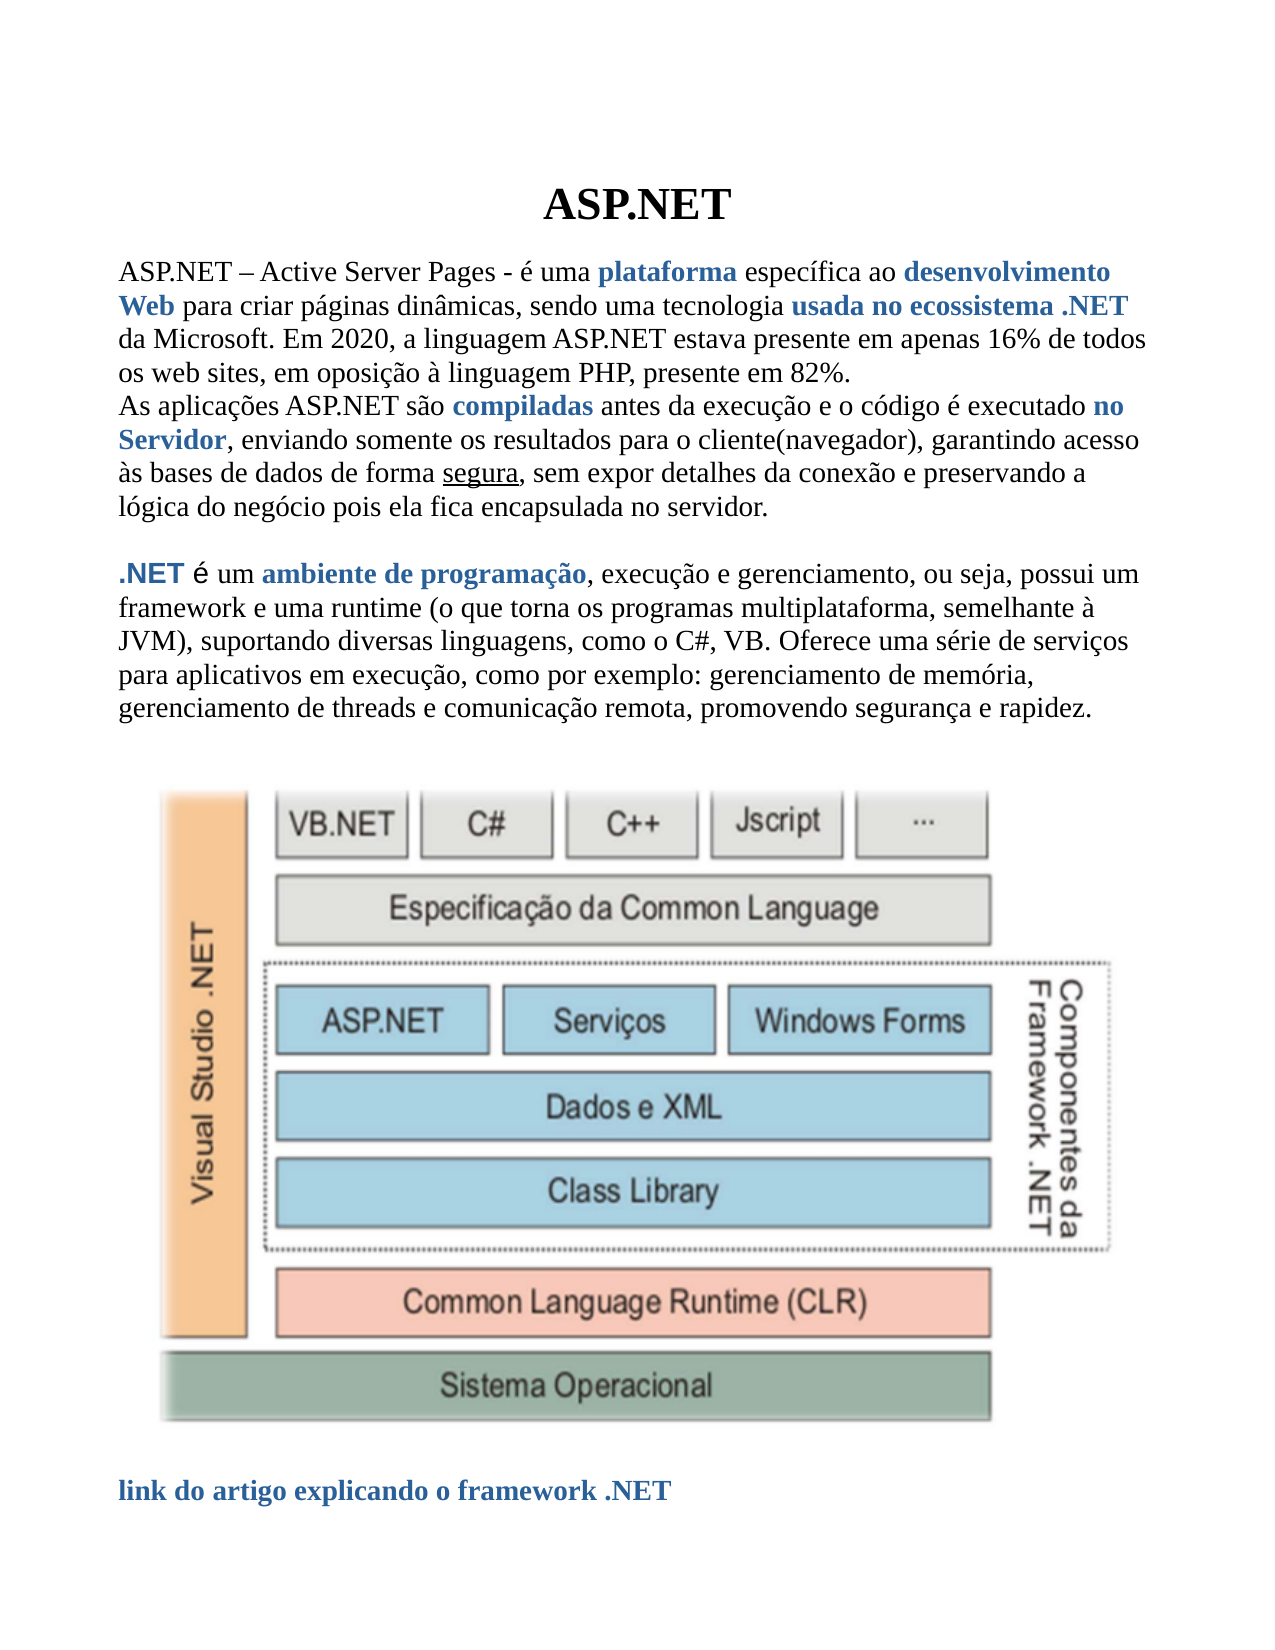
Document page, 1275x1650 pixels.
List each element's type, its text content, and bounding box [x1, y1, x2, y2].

text As aplicações ASP.NET são compiladas antes da execução e o código é executado no Servidor, enviando somente os resultados para o cliente(navegador), garantindo acesso às bases de dados de forma segura, sem expor detalhes da conexão e preservando a lógica do negócio pois ela fica encapsulada no servidor. [118, 388, 1157, 522]
text .NET é um ambiente de programação, execução e gerenciamento, ou seja, possui um framework e uma runtime (o que torna os programas multiplataforma, semelhante à JVM), suportando diversas linguagens, como o C#, VB. Oferece uma série de serviços para aplicativos em execução, como por exemplo: gerenciamento de memória, gerenciamento de threads e comunicação remota, promovendo segurança e rapidez. [118, 556, 1157, 724]
text ASP.NET – Active Server Pages - é uma plataforma específica ao desenvolvimento Web para criar páginas dinâmicas, sendo uma tecnologia usada no ecossistema .NET da Microsoft. Em 2020, a linguagem ASP.NET estava presente em apenas 16% de todos os web sites, em oposição à linguagem PHP, presente em 82%. [118, 254, 1157, 388]
text ASP.NET [118, 176, 1157, 229]
picture [149, 781, 1126, 1445]
text link do artigo explicando o framework .NET [118, 1473, 1157, 1507]
